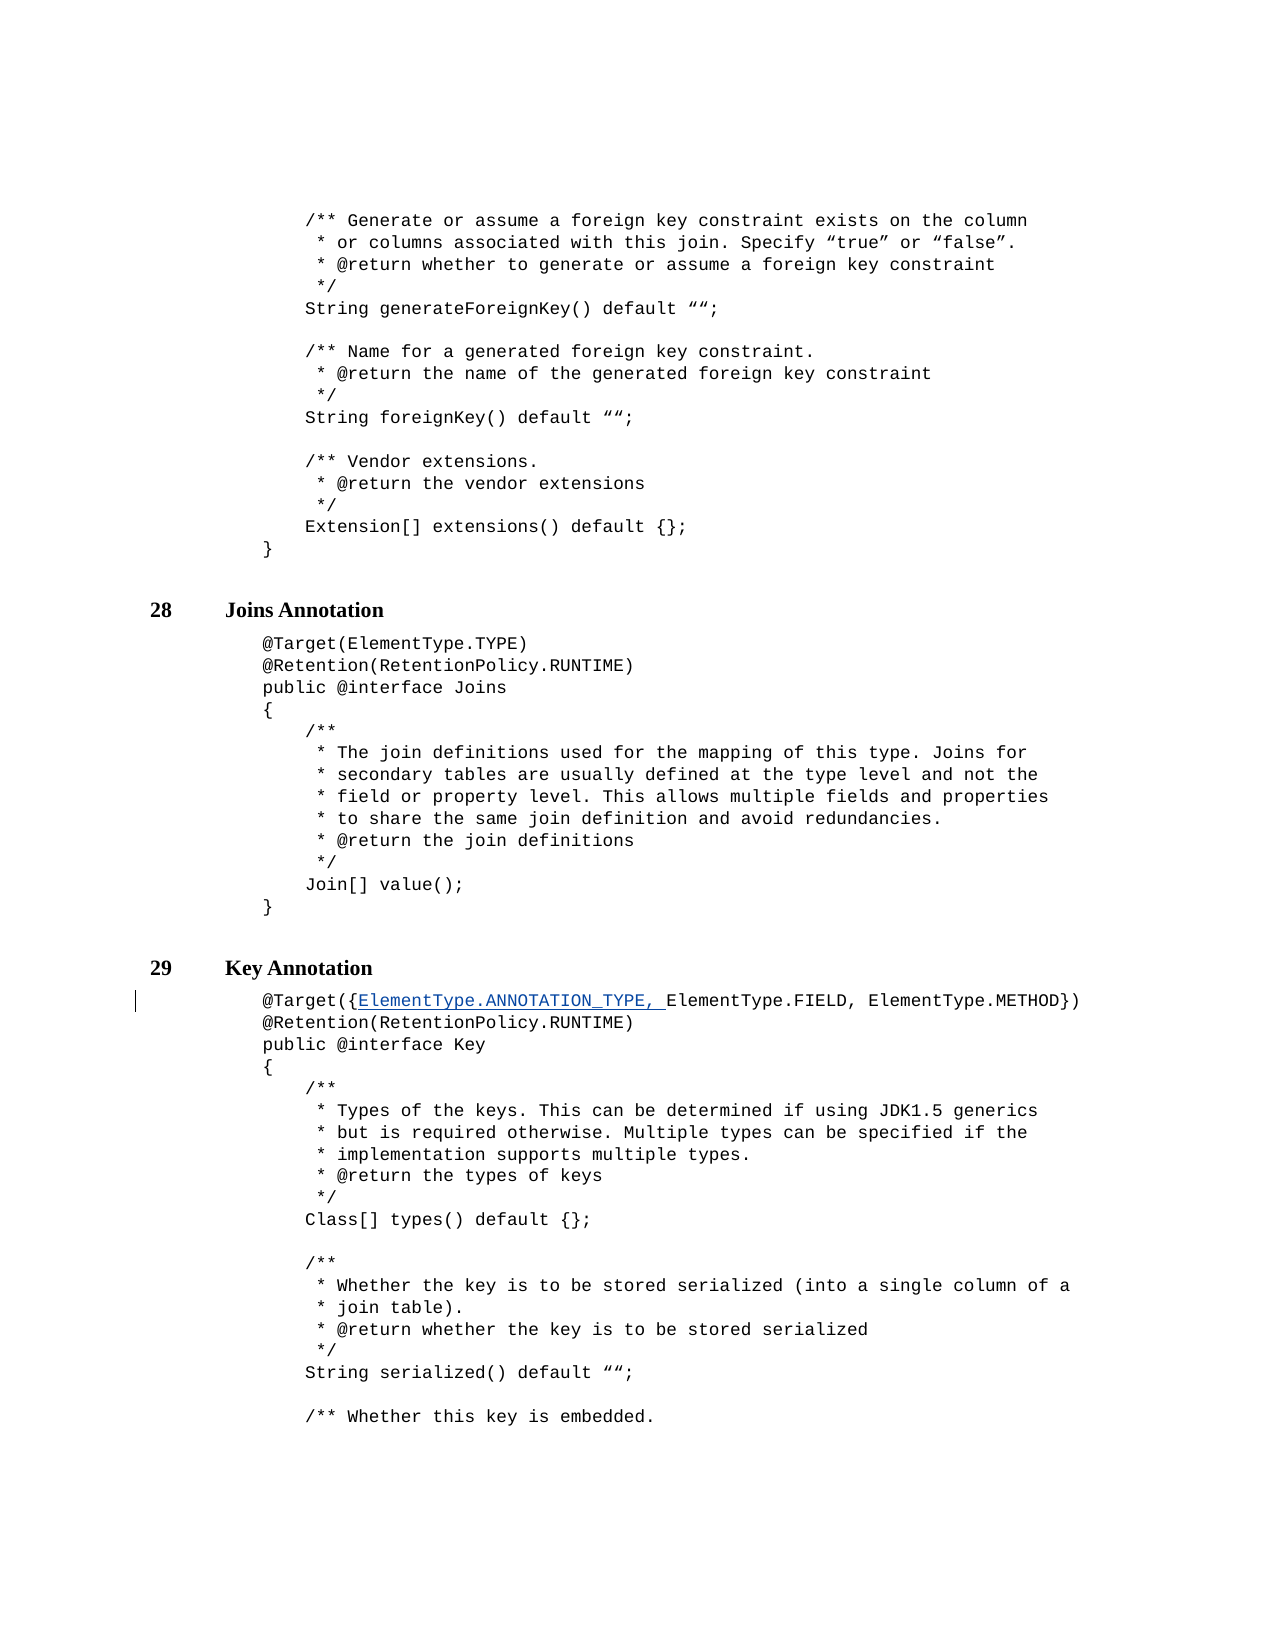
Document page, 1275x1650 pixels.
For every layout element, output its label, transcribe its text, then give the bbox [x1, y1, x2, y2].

text Class[] types() default {}; [262, 1209, 1125, 1231]
text { [262, 1056, 1125, 1078]
text */ [262, 1187, 1125, 1209]
text * @return the vendor extensions [262, 472, 1125, 494]
text @Retention(RetentionPolicy.RUNTIME) [262, 1012, 1125, 1034]
text * @return the join definitions [262, 830, 1125, 852]
text * field or property level. This allows multiple fields and properties [262, 786, 1125, 808]
text * The join definitions used for the mapping of this type. Joins for [262, 742, 1125, 764]
text * @return the name of the generated foreign key constraint [262, 363, 1125, 385]
text */ [262, 494, 1125, 516]
text } [262, 538, 1125, 560]
text Extension[] extensions() default {}; [262, 516, 1125, 538]
text * @return the types of keys [262, 1165, 1125, 1187]
text } [262, 895, 1125, 917]
text * implementation supports multiple types. [262, 1143, 1125, 1165]
text * or columns associated with this join. Specify “true” or “false”. [262, 232, 1125, 254]
text /** Generate or assume a foreign key constraint exists on the column [262, 210, 1125, 232]
text String foreignKey() default ““; [262, 407, 1125, 429]
text /** Vendor extensions. [262, 451, 1125, 472]
text * Whether the key is to be stored serialized (into a single column of a [262, 1274, 1125, 1296]
text */ [262, 852, 1125, 873]
text /** [262, 720, 1125, 742]
text * to share the same join definition and avoid redundancies. [262, 808, 1125, 830]
text String generateForeignKey() default ““; [262, 297, 1125, 319]
subtitle Key Annotation [150, 954, 1125, 980]
text /** Whether this key is embedded. [262, 1406, 1125, 1428]
text * but is required otherwise. Multiple types can be specified if the [262, 1121, 1125, 1143]
text /** [262, 1078, 1125, 1099]
text String serialized() default ““; [262, 1362, 1125, 1384]
text @Target(ElementType.TYPE) [262, 633, 1125, 655]
text @Target({ElementType.ANNOTATION_TYPE, ElementType.FIELD, ElementType.METHOD}) [262, 990, 1125, 1012]
text @Retention(RetentionPolicy.RUNTIME) [262, 655, 1125, 677]
text { [262, 698, 1125, 720]
text */ [262, 276, 1125, 297]
text */ [262, 1340, 1125, 1362]
text * join table). [262, 1296, 1125, 1318]
text * @return whether the key is to be stored serialized [262, 1318, 1125, 1340]
text * secondary tables are usually defined at the type level and not the [262, 764, 1125, 786]
text public @interface Key [262, 1034, 1125, 1056]
text /** Name for a generated foreign key constraint. [262, 341, 1125, 363]
text public @interface Joins [262, 677, 1125, 698]
text Join[] value(); [262, 873, 1125, 895]
text * Types of the keys. This can be determined if using JDK1.5 generics [262, 1099, 1125, 1121]
text /** [262, 1253, 1125, 1274]
text * @return whether to generate or assume a foreign key constraint [262, 254, 1125, 276]
text */ [262, 385, 1125, 407]
subtitle Joins Annotation [150, 596, 1125, 622]
